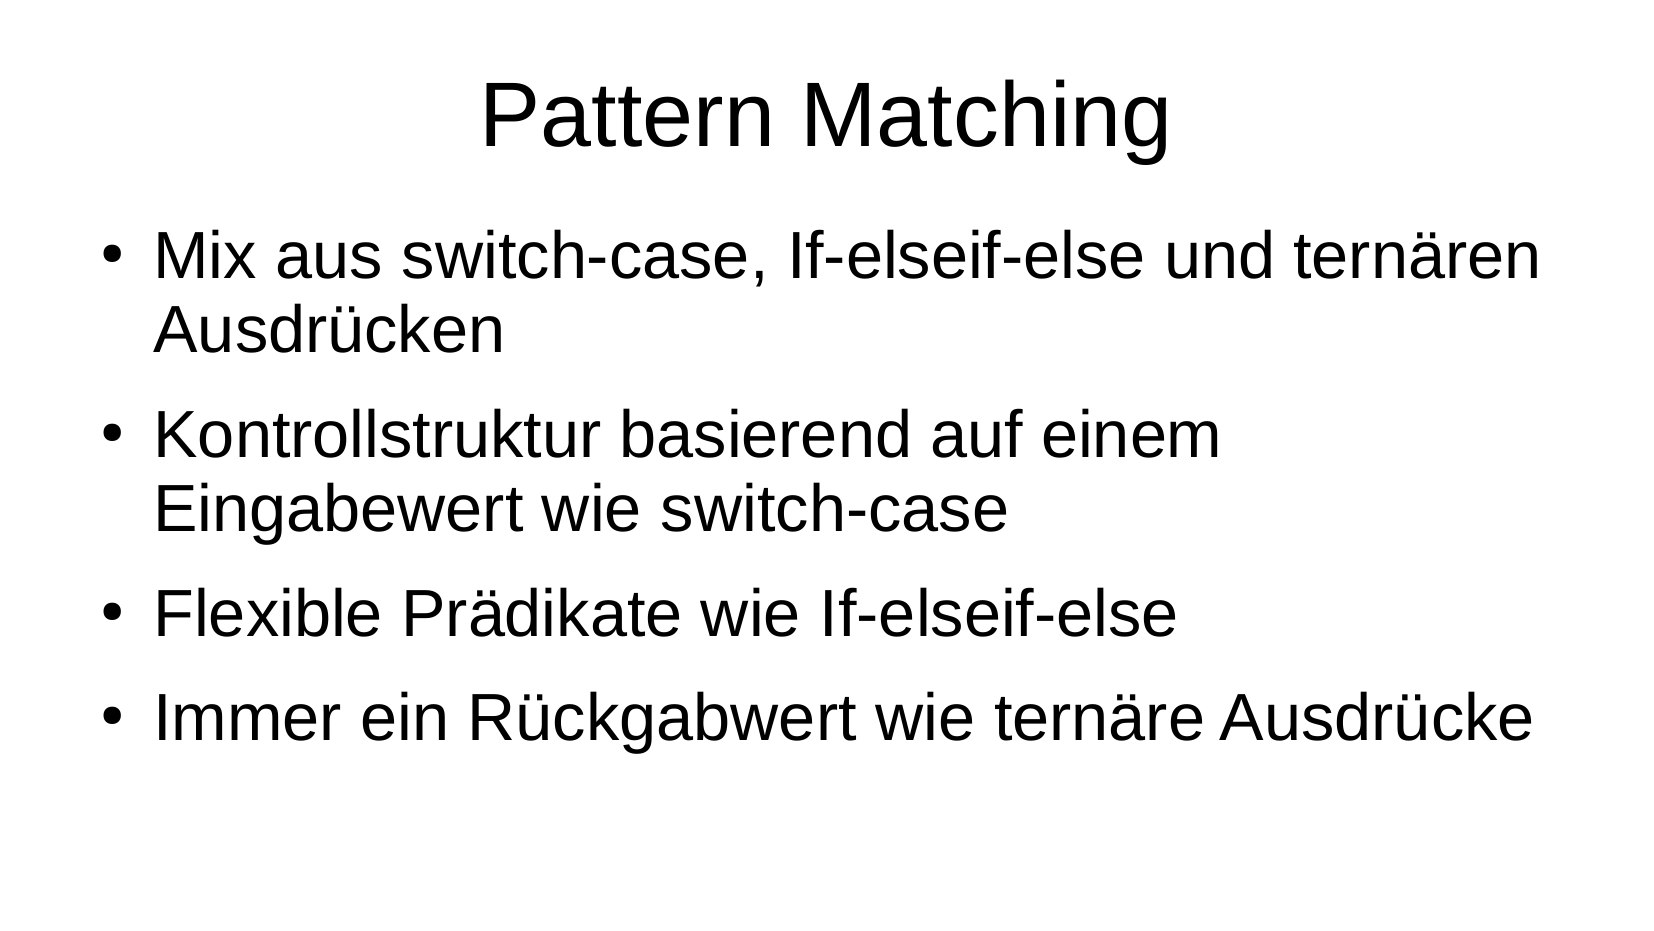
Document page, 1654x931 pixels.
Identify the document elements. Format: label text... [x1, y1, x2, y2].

list Mix aus switch-case, If-elseif-else und ternären Ausdrücken Kontrollstruktur basierend auf einem Eingabewert wie switch-case Flexible Prädikate wie If-elseif-else Immer ein Rückgabwert wie ternäre Ausdrücke [82, 217, 1571, 758]
title Pattern Matching [82, 37, 1571, 193]
